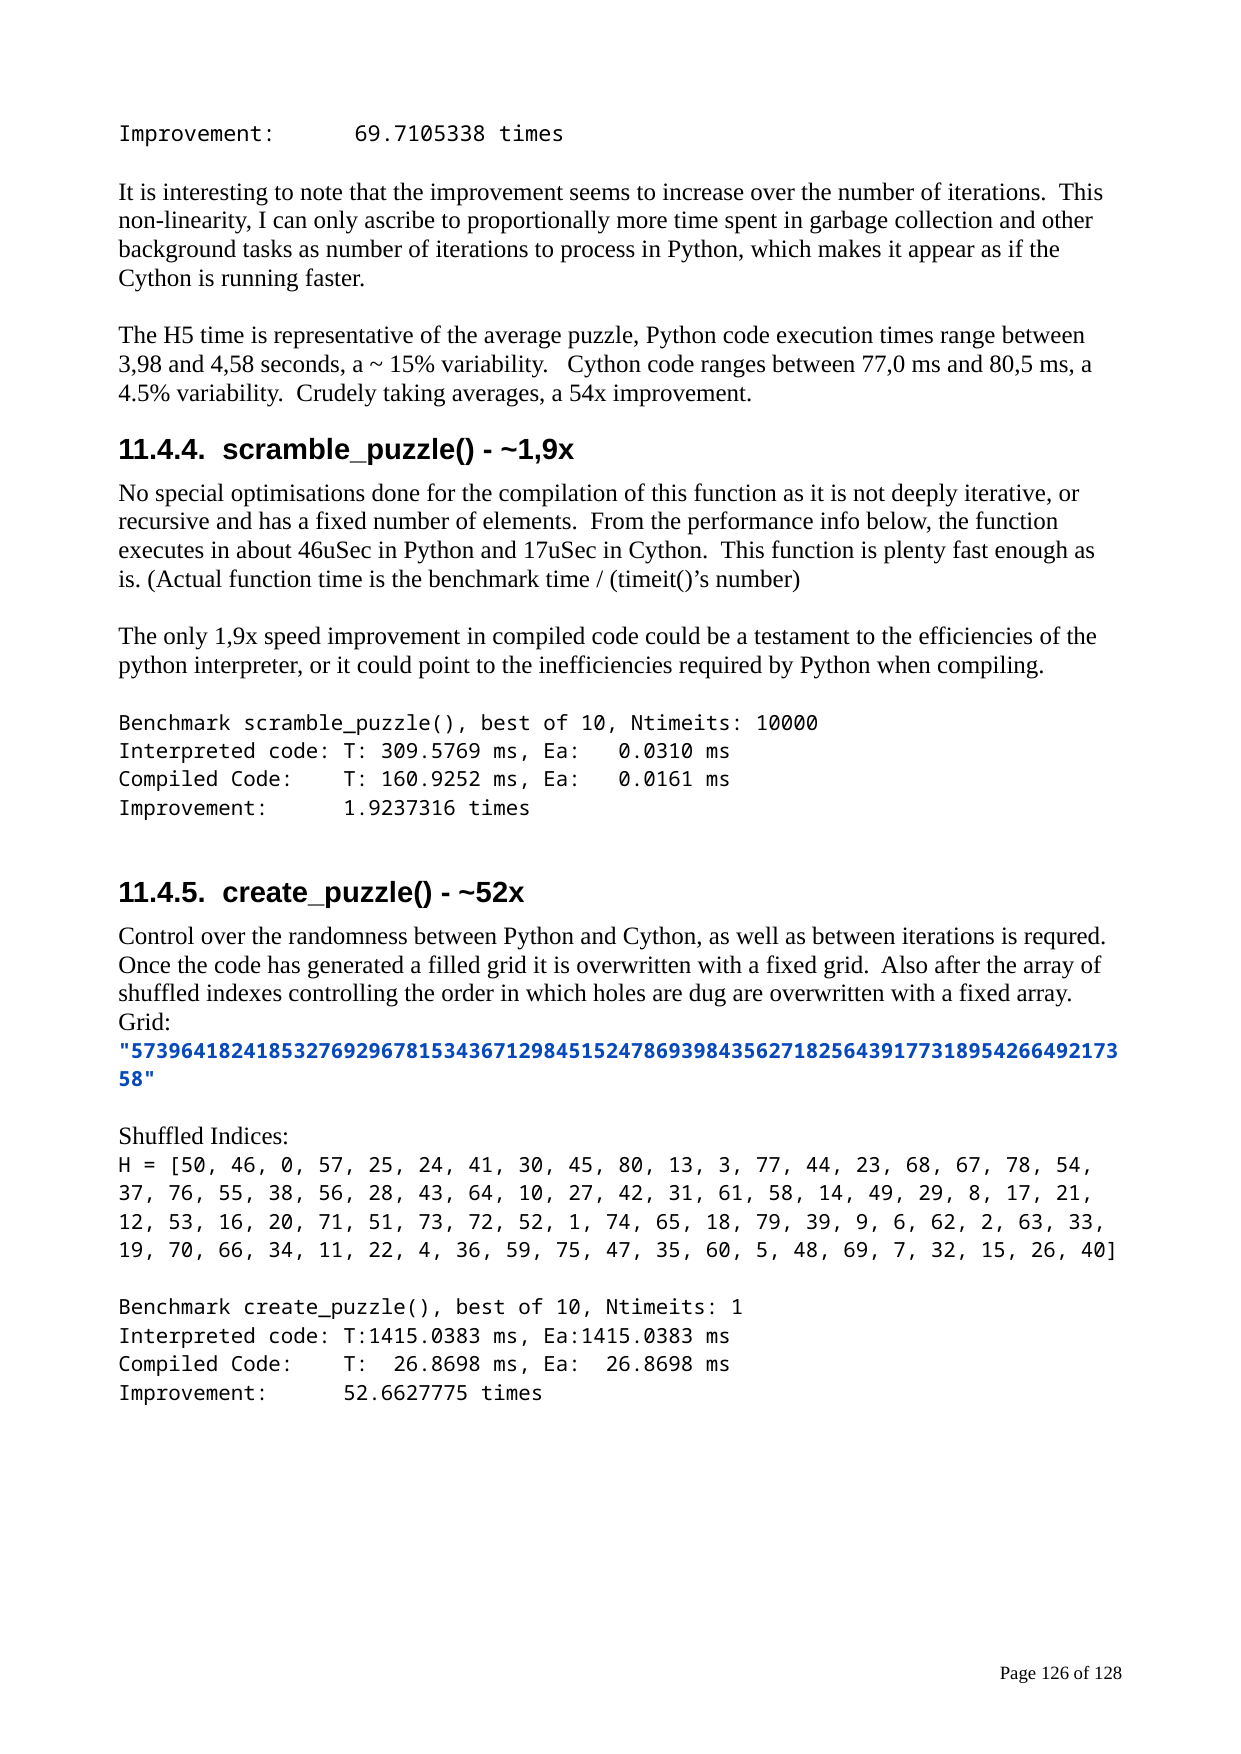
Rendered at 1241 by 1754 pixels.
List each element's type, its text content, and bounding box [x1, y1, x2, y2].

text Benchmark create_puzzle(), best of 10, Ntimeits: 1 [118, 1292, 1122, 1321]
text Compiled Code: T: 160.9252 ms, Ea: 0.0161 ms [118, 764, 1122, 793]
text Interpreted code: T:1415.0383 ms, Ea:1415.0383 ms [118, 1321, 1122, 1349]
text Interpreted code: T: 309.5769 ms, Ea: 0.0310 ms [118, 736, 1122, 764]
text Compiled Code: T: 26.8698 ms, Ea: 26.8698 ms [118, 1349, 1122, 1378]
text Control over the randomness between Python and Cython, as well as between iterations is requred. Once the code has generated a filled grid it is overwritten with a fixed grid. Also after the array of shuffled indexes controlling the order in which holes are dug are overwritten with a fixed array. [118, 921, 1122, 1007]
text Grid: "573964182418532769296781534367129845152478693984356271825643917731895426649217358" [118, 1007, 1122, 1121]
subtitle create_puzzle() - ~52x [118, 875, 1122, 908]
text It is interesting to note that the improvement seems to increase over the number of iterations. This non-linearity, I can only ascribe to proportionally more time spent in garbage collection and other background tasks as number of iterations to process in Python, which makes it appear as if the Cython is running faster. [118, 177, 1122, 292]
text Improvement: 1.9237316 times [118, 793, 1122, 821]
text Improvement: 69.7105338 times [118, 118, 1122, 148]
text The only 1,9x speed improvement in compiled code could be a testament to the efficiencies of the python interpreter, or it could point to the inefficiencies required by Python when compiling. [118, 621, 1122, 679]
text Shuffled Indices: H = [50, 46, 0, 57, 25, 24, 41, 30, 45, 80, 13, 3, 77, 44, 23, 68, 67, 78, 54, 37, 76, 55, 38, 56, 28, 43, 64, 10, 27, 42, 31, 61, 58, 14, 49, 29, 8, 17, 21, 12, 53, 16, 20, 71, 51, 73, 72, 52, 1, 74, 65, 18, 79, 39, 9, 6, 62, 2, 63, 33, 19, 70, 66, 34, 11, 22, 4, 36, 59, 75, 47, 35, 60, 5, 48, 69, 7, 32, 15, 26, 40] [118, 1121, 1122, 1264]
text The H5 time is representative of the average puzzle, Python code execution times range between 3,98 and 4,58 seconds, a ~ 15% variability. Cython code ranges between 77,0 ms and 80,5 ms, a 4.5% variability. Crudely taking averages, a 54x improvement. [118, 320, 1122, 407]
text Improvement: 52.6627775 times [118, 1378, 1122, 1406]
text No special optimisations done for the compilation of this function as it is not deeply iterative, or recursive and has a fixed number of elements. From the performance info below, the function executes in about 46uSec in Python and 17uSec in Cython. This function is plenty fast enough as is. (Actual function time is the benchmark time / (timeit()’s number) [118, 478, 1122, 593]
subtitle scramble_puzzle() - ~1,9x [118, 432, 1122, 465]
text Benchmark scramble_puzzle(), best of 10, Ntimeits: 10000 [118, 708, 1122, 736]
